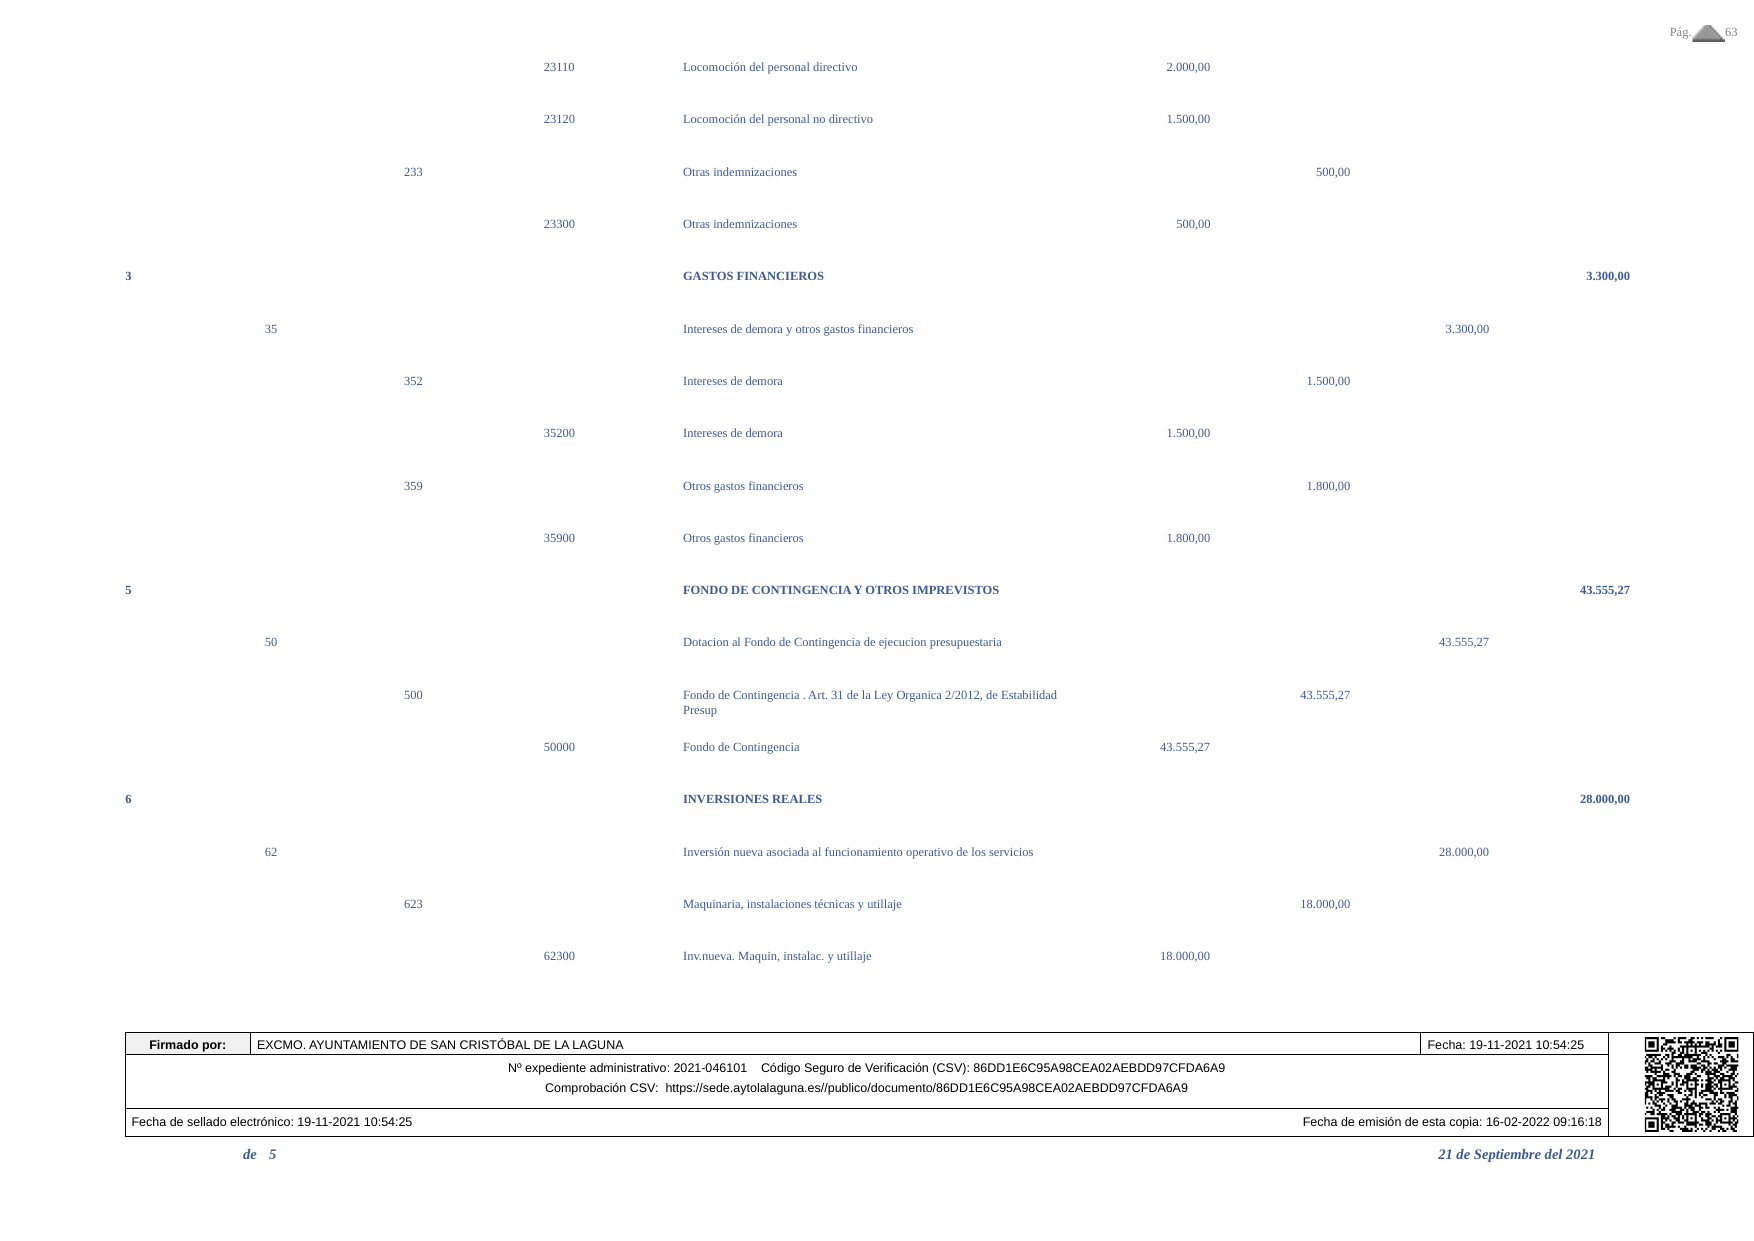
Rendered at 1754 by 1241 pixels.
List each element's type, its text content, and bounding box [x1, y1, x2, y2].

table_cell [1550, 108, 1632, 161]
table_cell [122, 56, 264, 108]
table_cell [265, 474, 404, 527]
table_cell INVERSIONES REALES [683, 788, 1087, 840]
table_cell [544, 474, 683, 527]
table_cell [404, 213, 543, 265]
table_cell [1550, 945, 1632, 997]
table_cell Otros gastos financieros [683, 474, 1087, 527]
table_cell 28.000,00 [1550, 788, 1632, 840]
table_cell [404, 840, 543, 893]
table_cell 1.500,00 [1239, 370, 1412, 422]
table_cell [1550, 161, 1632, 213]
table_cell Fondo de Contingencia [683, 736, 1087, 788]
table_cell [1550, 422, 1632, 474]
table_cell [122, 840, 264, 893]
table_cell [265, 161, 404, 213]
table_cell [122, 527, 264, 579]
table_cell 35200 [544, 422, 683, 474]
table_cell [1550, 893, 1632, 945]
table_cell [1413, 265, 1550, 317]
table_cell 5 [122, 579, 264, 631]
table_cell [1550, 474, 1632, 527]
table_cell [122, 631, 264, 683]
table_cell Inv.nueva. Maquin, instalac. y utillaje [683, 945, 1087, 997]
table_cell [404, 736, 543, 788]
table_cell [1239, 788, 1412, 840]
table_cell 43.555,27 [1239, 684, 1412, 736]
table_cell Locomoción del personal no directivo [683, 108, 1087, 161]
table_cell [1550, 370, 1632, 422]
table_cell Locomoción del personal directivo [683, 56, 1087, 108]
table_cell [1239, 56, 1412, 108]
table_cell 18.000,00 [1087, 945, 1239, 997]
table_cell Inversión nueva asociada al funcionamiento operativo de los servicios [683, 840, 1087, 893]
table_cell 18.000,00 [1239, 893, 1412, 945]
table_cell [1413, 474, 1550, 527]
table_cell [122, 945, 264, 997]
table_cell [1239, 945, 1412, 997]
table_cell 43.555,27 [1413, 631, 1550, 683]
table_cell [122, 213, 264, 265]
table_cell [1550, 527, 1632, 579]
table_cell [1239, 318, 1412, 370]
table_cell [1239, 527, 1412, 579]
table_cell [404, 318, 543, 370]
table_cell Fondo de Contingencia . Art. 31 de la Ley Organica 2/2012, de Estabilidad Presup [683, 684, 1087, 736]
table_cell 35900 [544, 527, 683, 579]
table_cell [404, 579, 543, 631]
table_cell [265, 370, 404, 422]
table_cell [544, 161, 683, 213]
table_cell [1239, 840, 1412, 893]
table_cell [265, 265, 404, 317]
table_cell [122, 370, 264, 422]
table_cell Dotacion al Fondo de Contingencia de ejecucion presupuestaria [683, 631, 1087, 683]
table_cell [1413, 736, 1550, 788]
table_cell [544, 631, 683, 683]
table_cell [265, 527, 404, 579]
table_cell [1550, 840, 1632, 893]
table_cell [1087, 893, 1239, 945]
table_cell [1413, 422, 1550, 474]
table_cell 3.300,00 [1413, 318, 1550, 370]
table_cell [1413, 527, 1550, 579]
table_cell [265, 788, 404, 840]
table_cell [1087, 684, 1239, 736]
table_cell 359 [404, 474, 543, 527]
table_cell 500,00 [1087, 213, 1239, 265]
table_cell [1239, 213, 1412, 265]
table_cell [1413, 370, 1550, 422]
table_cell [265, 684, 404, 736]
table_cell [544, 370, 683, 422]
table_cell [1413, 788, 1550, 840]
table_cell [544, 684, 683, 736]
table_cell [544, 265, 683, 317]
table_cell [544, 840, 683, 893]
table_cell [265, 213, 404, 265]
table_cell [404, 265, 543, 317]
table_cell 23120 [544, 108, 683, 161]
table_cell [404, 788, 543, 840]
table_cell [544, 788, 683, 840]
table_cell 1.500,00 [1087, 422, 1239, 474]
table_cell [265, 893, 404, 945]
table_cell [1087, 161, 1239, 213]
table_cell 62 [265, 840, 404, 893]
table_cell [265, 736, 404, 788]
table_cell Otras indemnizaciones [683, 161, 1087, 213]
table_cell 50000 [544, 736, 683, 788]
table_cell [1413, 161, 1550, 213]
table_cell [1413, 213, 1550, 265]
table_cell [1413, 893, 1550, 945]
table_cell [404, 108, 543, 161]
table_cell [1413, 56, 1550, 108]
table_cell [544, 579, 683, 631]
table_cell [1239, 422, 1412, 474]
table_cell 23300 [544, 213, 683, 265]
table_cell [544, 893, 683, 945]
table_cell 3 [122, 265, 264, 317]
table_cell Intereses de demora [683, 422, 1087, 474]
table_cell [1239, 108, 1412, 161]
table_cell [122, 161, 264, 213]
table_cell [122, 684, 264, 736]
table_cell [265, 56, 404, 108]
table_cell [122, 893, 264, 945]
table_cell 62300 [544, 945, 683, 997]
table_cell FONDO DE CONTINGENCIA Y OTROS IMPREVISTOS [683, 579, 1087, 631]
table_cell 1.800,00 [1087, 527, 1239, 579]
table_cell [1087, 370, 1239, 422]
table_cell [265, 579, 404, 631]
table_cell 500 [404, 684, 543, 736]
table_cell [404, 422, 543, 474]
table_cell [404, 527, 543, 579]
table_cell [122, 474, 264, 527]
table_cell [1087, 318, 1239, 370]
table_cell 1.500,00 [1087, 108, 1239, 161]
table_cell Maquinaria, instalaciones técnicas y utillaje [683, 893, 1087, 945]
table_cell 623 [404, 893, 543, 945]
table_cell 6 [122, 788, 264, 840]
table_cell Intereses de demora y otros gastos financieros [683, 318, 1087, 370]
table_cell 352 [404, 370, 543, 422]
table_cell [1087, 788, 1239, 840]
table_cell [404, 56, 543, 108]
table_cell [122, 736, 264, 788]
table_cell GASTOS FINANCIEROS [683, 265, 1087, 317]
table_cell 1.800,00 [1239, 474, 1412, 527]
table_cell [1087, 579, 1239, 631]
table_cell [122, 108, 264, 161]
table_cell Otras indemnizaciones [683, 213, 1087, 265]
table_cell 50 [265, 631, 404, 683]
table_cell [1413, 579, 1550, 631]
table_cell [122, 318, 264, 370]
table_cell [1087, 265, 1239, 317]
table_cell [265, 108, 404, 161]
table_cell [1087, 840, 1239, 893]
table_cell [1413, 945, 1550, 997]
table_cell [265, 945, 404, 997]
table_cell [404, 631, 543, 683]
table_cell [1550, 56, 1632, 108]
table_cell [544, 318, 683, 370]
table_cell 23110 [544, 56, 683, 108]
table_cell 233 [404, 161, 543, 213]
table_cell [1087, 474, 1239, 527]
table_cell 35 [265, 318, 404, 370]
table_cell 2.000,00 [1087, 56, 1239, 108]
table_cell [404, 945, 543, 997]
table_cell [1239, 631, 1412, 683]
table_cell [1413, 684, 1550, 736]
table_cell [1239, 579, 1412, 631]
table_cell [1550, 213, 1632, 265]
table_cell 43.555,27 [1550, 579, 1632, 631]
table_cell 500,00 [1239, 161, 1412, 213]
table_cell [122, 422, 264, 474]
table_cell Intereses de demora [683, 370, 1087, 422]
table_cell Otros gastos financieros [683, 527, 1087, 579]
table_cell [1550, 318, 1632, 370]
table_cell [1550, 684, 1632, 736]
table_cell [1087, 631, 1239, 683]
table_cell [1550, 736, 1632, 788]
table_cell [265, 422, 404, 474]
table_cell [1239, 736, 1412, 788]
table_cell [1413, 108, 1550, 161]
table_cell 28.000,00 [1413, 840, 1550, 893]
table_cell 43.555,27 [1087, 736, 1239, 788]
table_cell [1550, 631, 1632, 683]
table_cell [1239, 265, 1412, 317]
table_cell 3.300,00 [1550, 265, 1632, 317]
